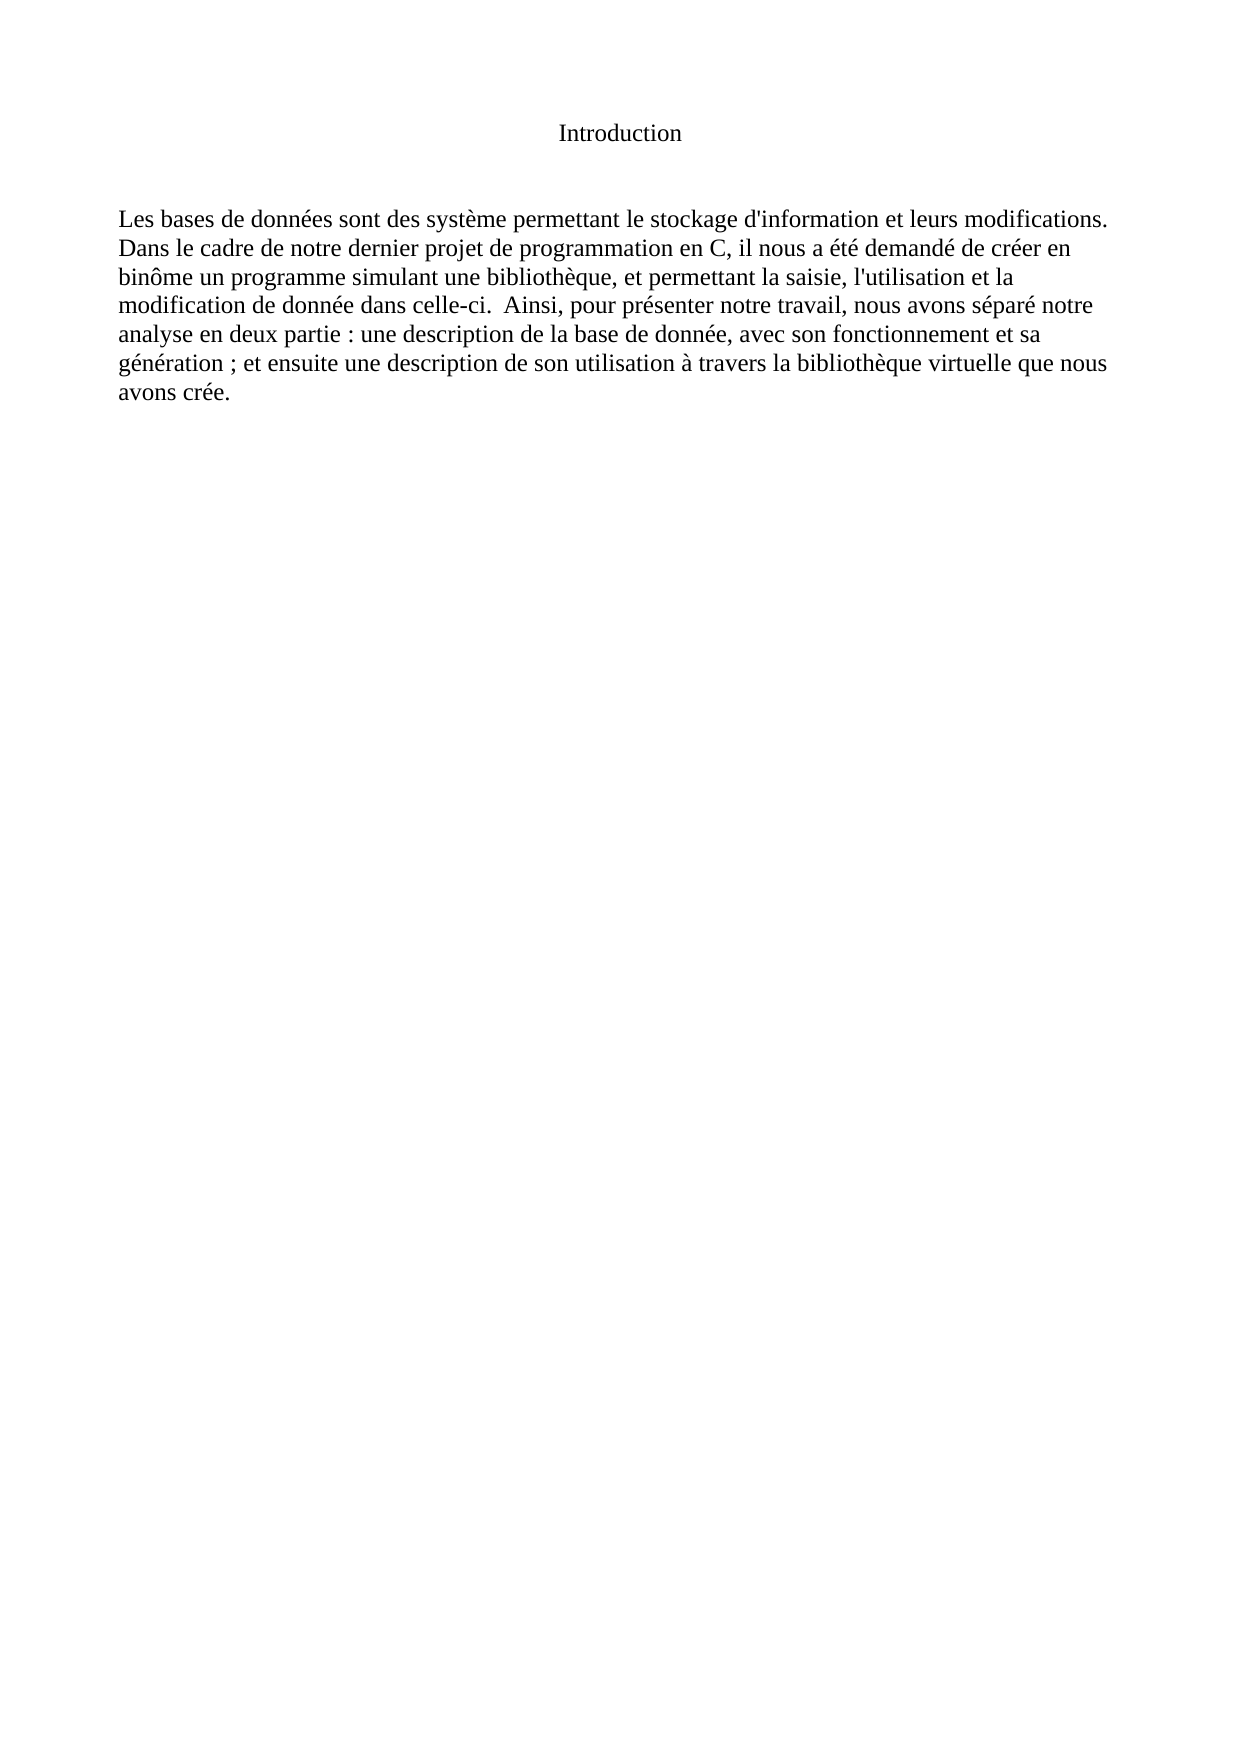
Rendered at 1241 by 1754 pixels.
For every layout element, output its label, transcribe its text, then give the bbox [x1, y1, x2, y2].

text Les bases de données sont des système permettant le stockage d'information et leurs modifications. Dans le cadre de notre dernier projet de programmation en C, il nous a été demandé de créer en binôme un programme simulant une bibliothèque, et permettant la saisie, l'utilisation et la modification de donnée dans celle-ci. Ainsi, pour présenter notre travail, nous avons séparé notre analyse en deux partie : une description de la base de donnée, avec son fonctionnement et sa génération ; et ensuite une description de son utilisation à travers la bibliothèque virtuelle que nous avons crée. [118, 204, 1122, 406]
text Introduction [118, 118, 1122, 147]
